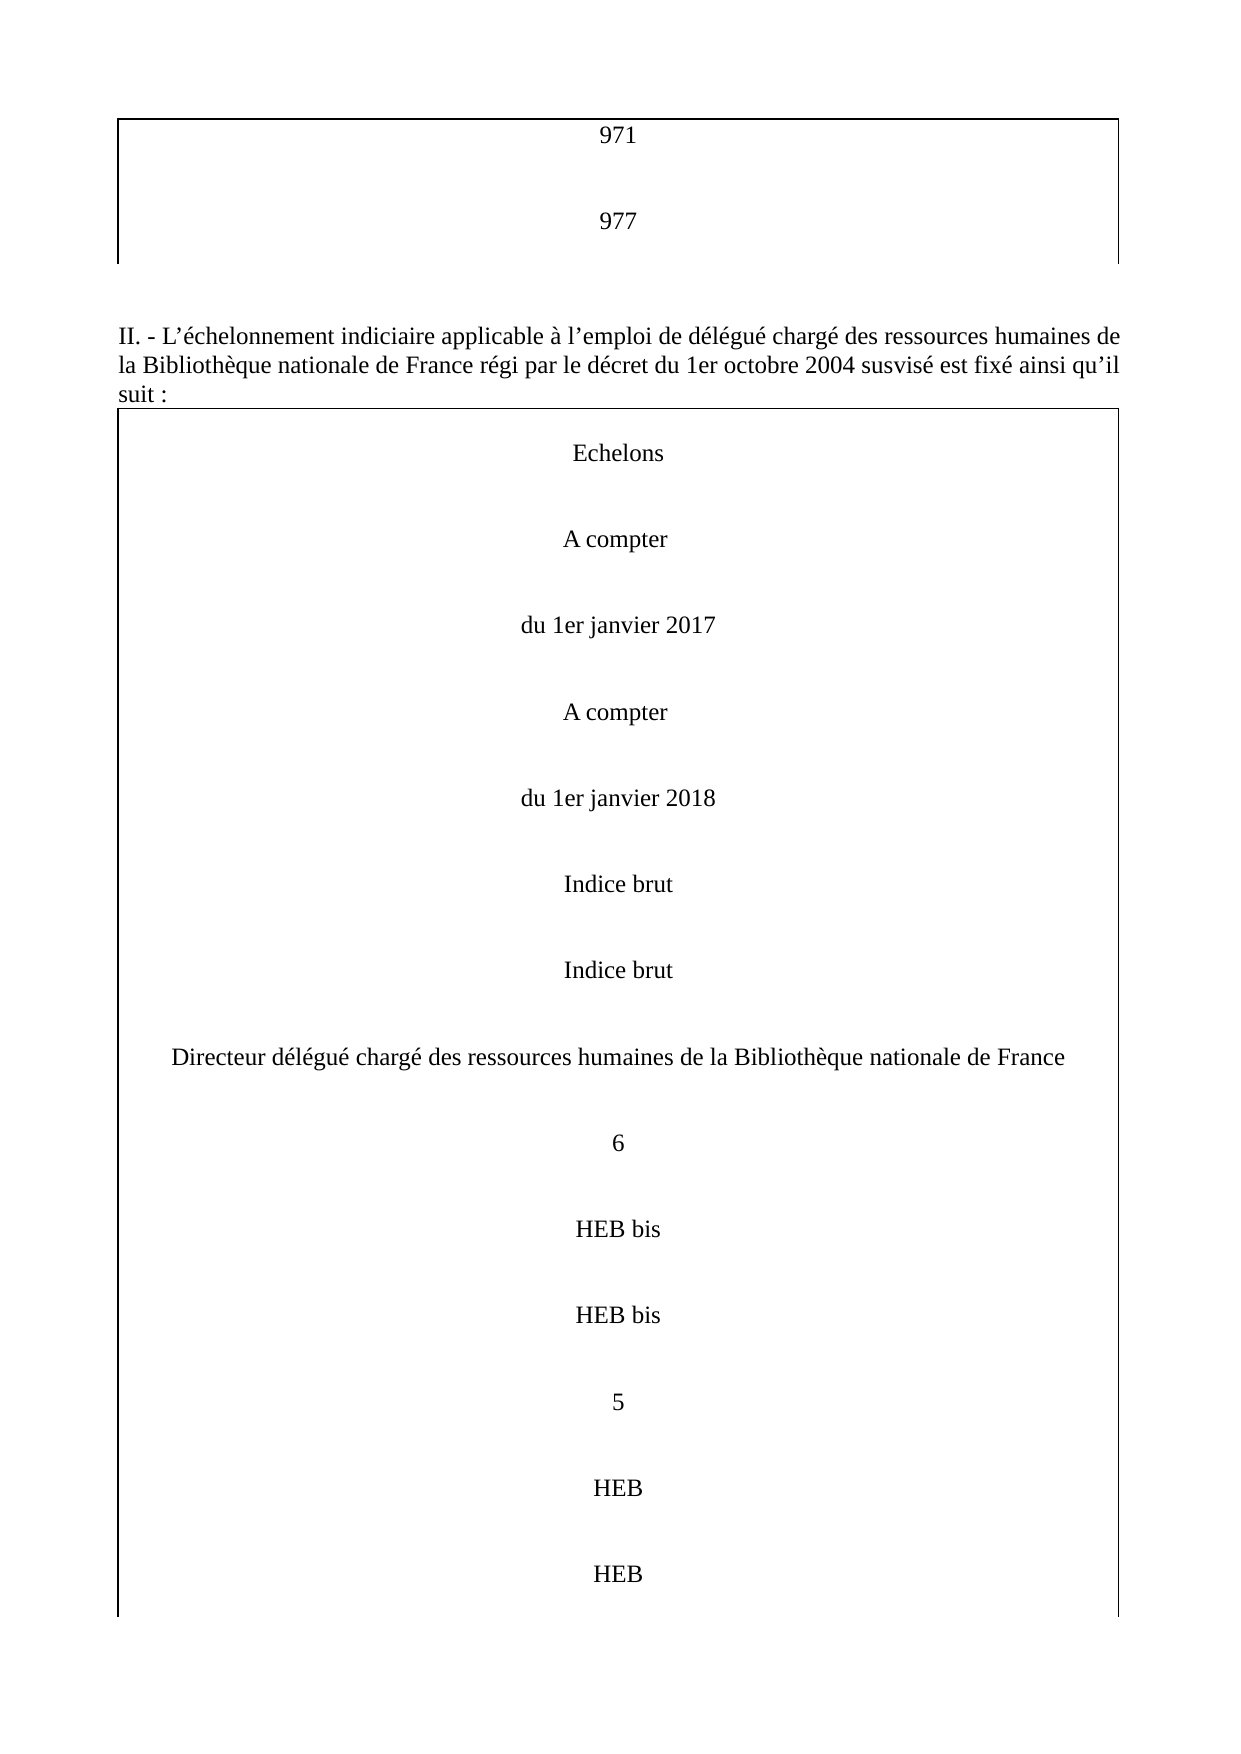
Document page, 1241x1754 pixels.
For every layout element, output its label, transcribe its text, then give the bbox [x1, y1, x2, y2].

table_header Echelons A compter du 1er janvier 2017 A compter du 1er janvier 2018 Indice brut Indice brut Directeur délégué chargé des ressources humaines de la Bibliothèque nationale de France 6 HEB bis HEB bis 5 HEB HEB [119, 409, 1118, 1617]
text II. - L’échelonnement indiciaire applicable à l’emploi de délégué chargé des ressources humaines de la Bibliothèque nationale de France régi par le décret du 1er octobre 2004 susvisé est fixé ainsi qu’il suit : [118, 321, 1122, 407]
table_header 971 977 [119, 120, 1118, 264]
